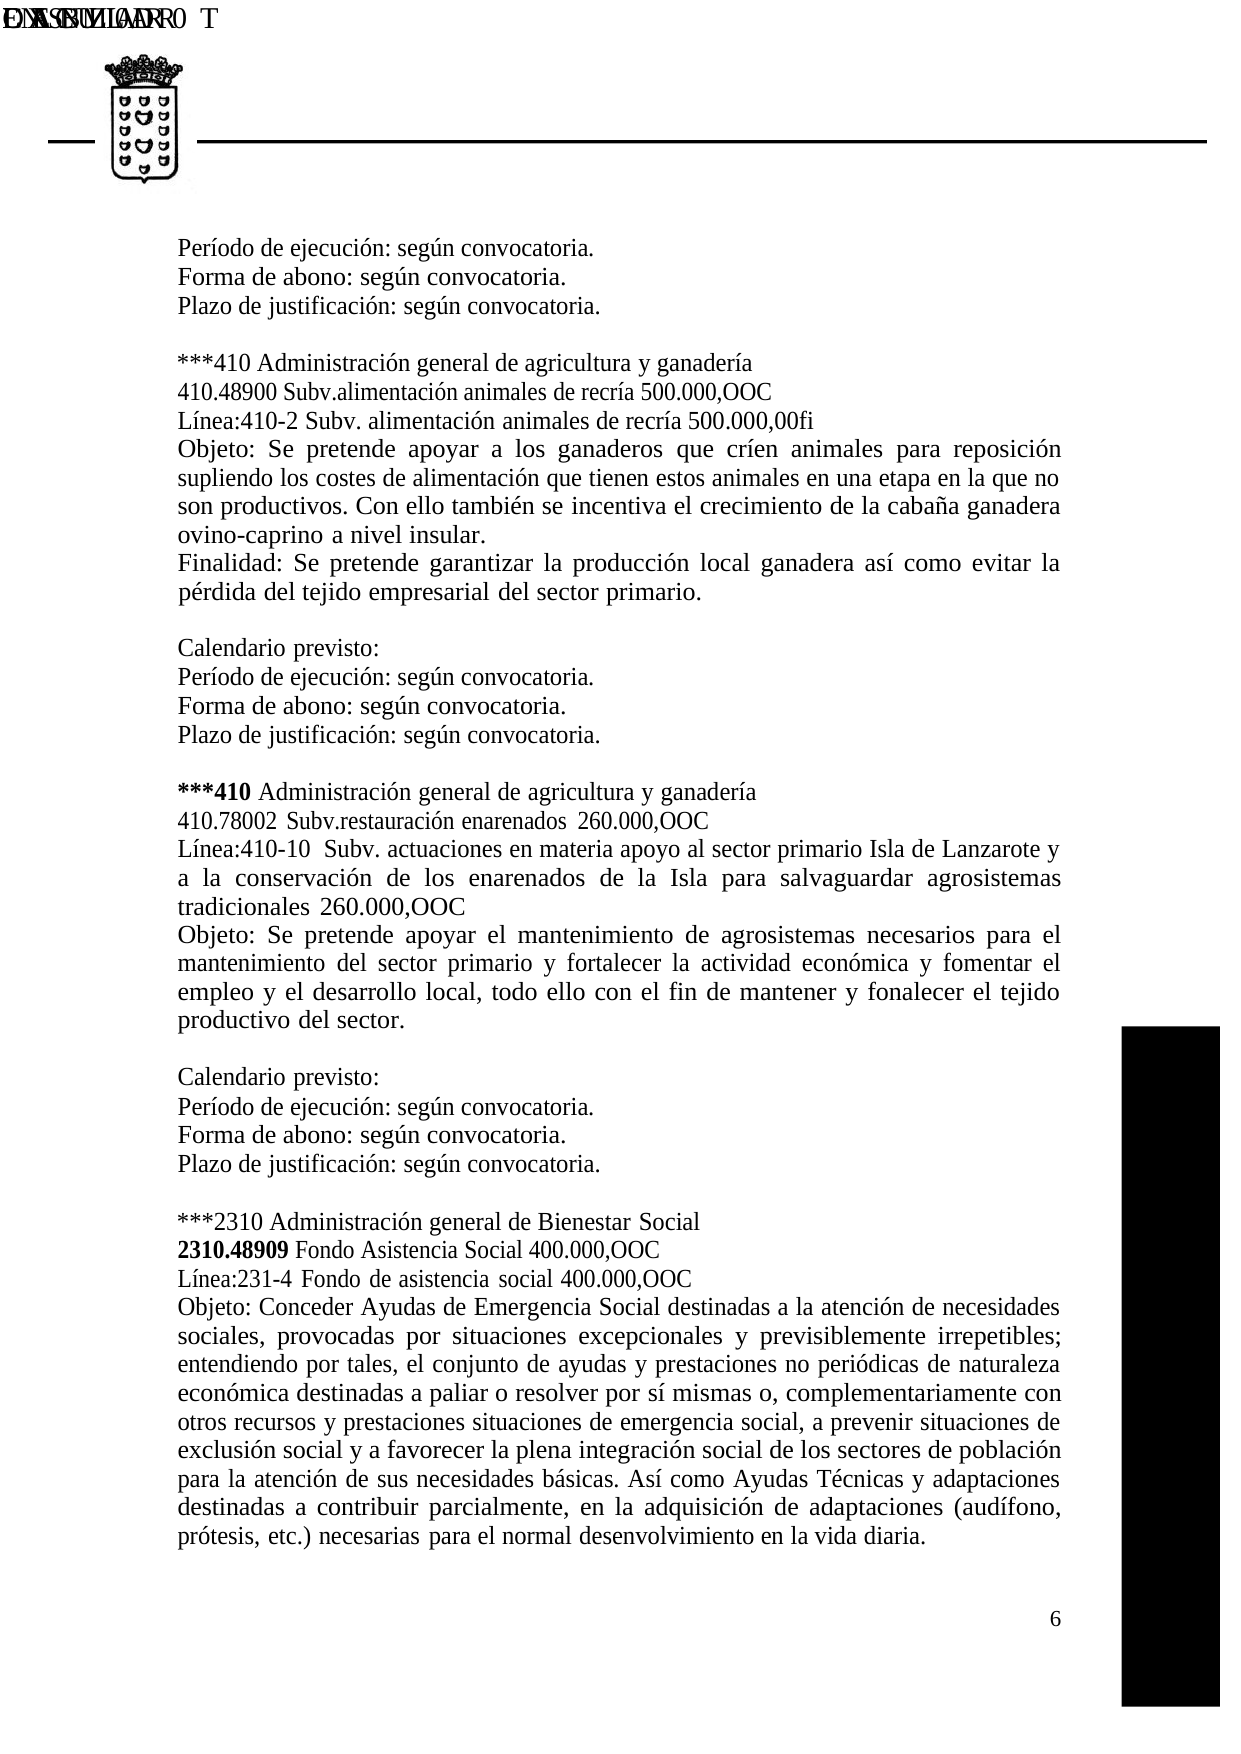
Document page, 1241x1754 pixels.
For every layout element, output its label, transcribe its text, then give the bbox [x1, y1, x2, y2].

text ***2310 Administración general de Bienestar Social 2310.48909 Fondo Asistencia Social 400.000,OOC Línea:231-4 Fondo de asistencia social 400.000,OOC [177, 1207, 703, 1293]
text Calendario previsto: [177, 633, 1217, 663]
text ***410 Administración general de agricultura y ganadería 410.78002 Subv.restauración enarenados 260.000,OOC [177, 777, 757, 835]
text Línea:410-10 Subv. actuaciones en materia apoyo al sector primario Isla de Lanzarote y a la conservación de los enarenados de la Isla para salvaguardar agrosistemas tradicionales 260.000,OOC [177, 835, 1062, 921]
text Período de ejecución: según convocatoria. Forma de abono: según convocatoria. [177, 663, 598, 720]
text Calendario previsto: [177, 1062, 1121, 1091]
text Objeto: Conceder Ayudas de Emergencia Social destinadas a la atención de necesidades sociales, provocadas por situaciones excepcionales y previsiblemente irrepetibles; entendiendo por tales, el conjunto de ayudas y prestaciones no periódicas de naturaleza económica destinadas a paliar o resolver por sí mismas o, complementariamente con otros recursos y prestaciones situaciones de emergencia social, a prevenir situaciones de exclusión social y a favorecer la plena integración social de los sectores de población para la atención de sus necesidades básicas. Así como Ayudas Técnicas y adaptaciones destinadas a contribuir parcialmente, en la adquisición de adaptaciones (audífono, prótesis, etc.) necesarias para el normal desenvolvimiento en la vida diaria. [177, 1293, 1062, 1550]
text Período de ejecución: según convocatoria. Forma de abono: según convocatoria. [177, 234, 598, 291]
text Objeto: Se pretende apoyar a los ganaderos que críen animales para reposición supliendo los costes de alimentación que tienen estos animales en una etapa en la que no son productivos. Con ello también se incentiva el crecimiento de la cabaña ganadera ovino-caprino a nivel insular. [177, 435, 1062, 549]
picture [95, 38, 197, 194]
text Finalidad: Se pretende garantizar la producción local ganadera así como evitar la pérdida del tejido empresarial del sector primario. [177, 549, 1062, 606]
text Período de ejecución: según convocatoria. Forma de abono: según convocatoria. [177, 1092, 598, 1149]
text Plazo de justificación: según convocatoria. [177, 720, 1217, 749]
text Objeto: Se pretende apoyar el mantenimiento de agrosistemas necesarios para el mantenimiento del sector primario y fortalecer la actividad económica y fomentar el empleo y el desarrollo local, todo ello con el fin de mantener y fonalecer el tejido productivo del sector. [177, 921, 1062, 1034]
text Plazo de justificación: según convocatoria. [177, 291, 1217, 321]
text Plazo de justificación: según convocatoria. [177, 1149, 1121, 1178]
text ***410 Administración general de agricultura y ganadería 410.48900 Subv.alimentación animales de recría 500.000,OOC Línea:410-2 Subv. alimentación animales de recría 500.000,00fi [177, 349, 814, 435]
